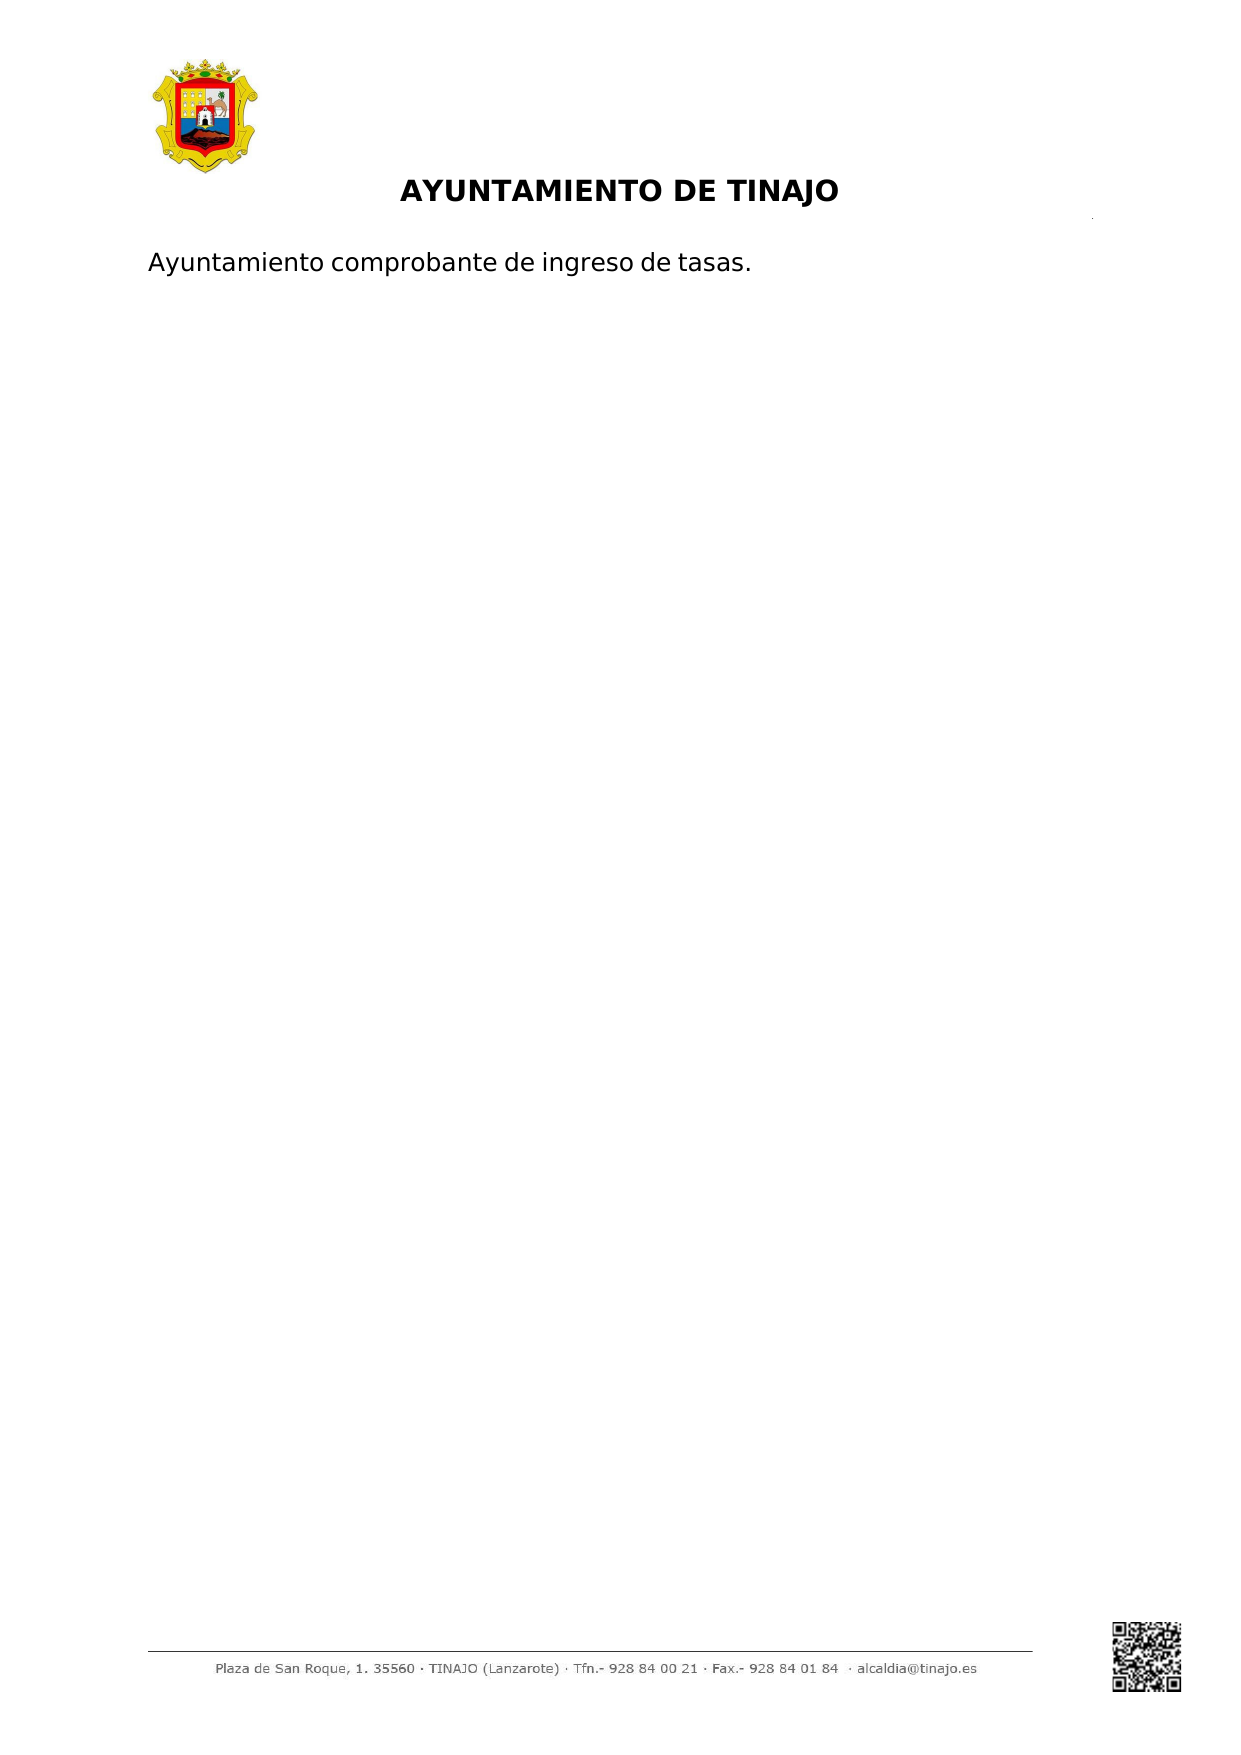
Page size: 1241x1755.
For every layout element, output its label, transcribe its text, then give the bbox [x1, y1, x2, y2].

text Ayuntamiento comprobante de ingreso de tasas. [148, 248, 1093, 277]
